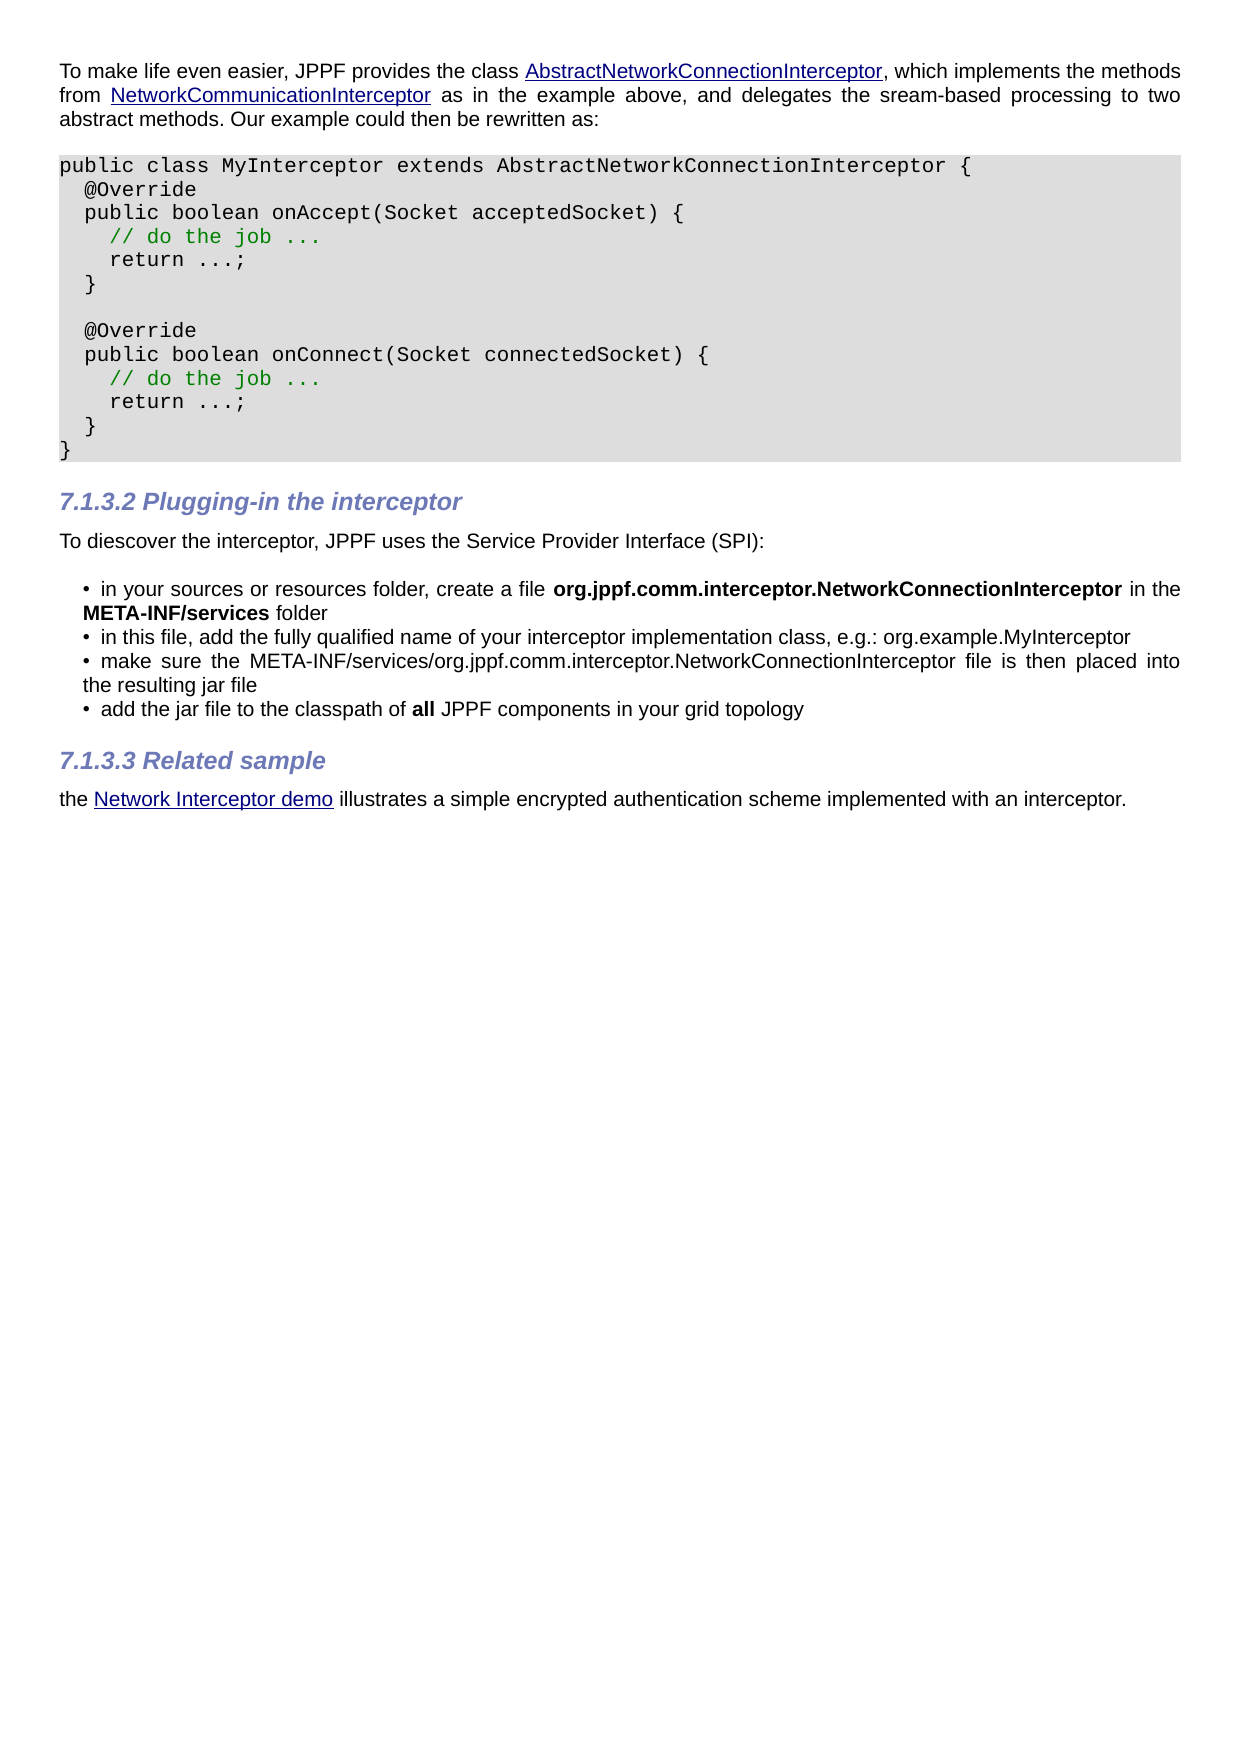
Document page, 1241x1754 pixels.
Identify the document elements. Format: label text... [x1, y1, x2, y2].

text @Override [59, 320, 1181, 344]
text return ...; [59, 391, 1181, 415]
text } [59, 273, 1181, 297]
text // do the job ... [59, 368, 1181, 391]
text } [59, 415, 1181, 439]
text To make life even easier, JPPF provides the class AbstractNetworkConnectionInterceptor, which implements the methods from NetworkCommunicationInterceptor as in the example above, and delegates the sream-based processing to two abstract methods. Our example could then be rewritten as: [59, 59, 1181, 131]
text } [59, 439, 1181, 462]
list in this file, add the fully qualified name of your interceptor implementation class, e.g.: org.example.MyInterceptor [83, 624, 1181, 648]
list in your sources or resources folder, create a file org.jppf.comm.interceptor.NetworkConnectionInterceptor in the META-INF/services folder [83, 576, 1181, 624]
list make sure the META-INF/services/org.jppf.comm.interceptor.NetworkConnectionInterceptor file is then placed into the resulting jar file [83, 648, 1181, 697]
text To diescover the interceptor, JPPF uses the Service Provider Interface (SPI): [59, 528, 1181, 552]
list add the jar file to the classpath of all JPPF components in your grid topology [83, 697, 1181, 721]
text the Network Interceptor demo illustrates a simple encrypted authentication scheme implemented with an interceptor. [59, 787, 1181, 811]
text public boolean onAccept(Socket acceptedSocket) { [59, 202, 1181, 226]
text return ...; [59, 249, 1181, 273]
text public boolean onConnect(Socket connectedSocket) { [59, 344, 1181, 368]
subtitle Plugging-in the interceptor [59, 487, 1181, 516]
text public class MyInterceptor extends AbstractNetworkConnectionInterceptor { [59, 155, 1181, 178]
subtitle Related sample [59, 746, 1181, 774]
text // do the job ... [59, 226, 1181, 249]
text @Override [59, 178, 1181, 202]
